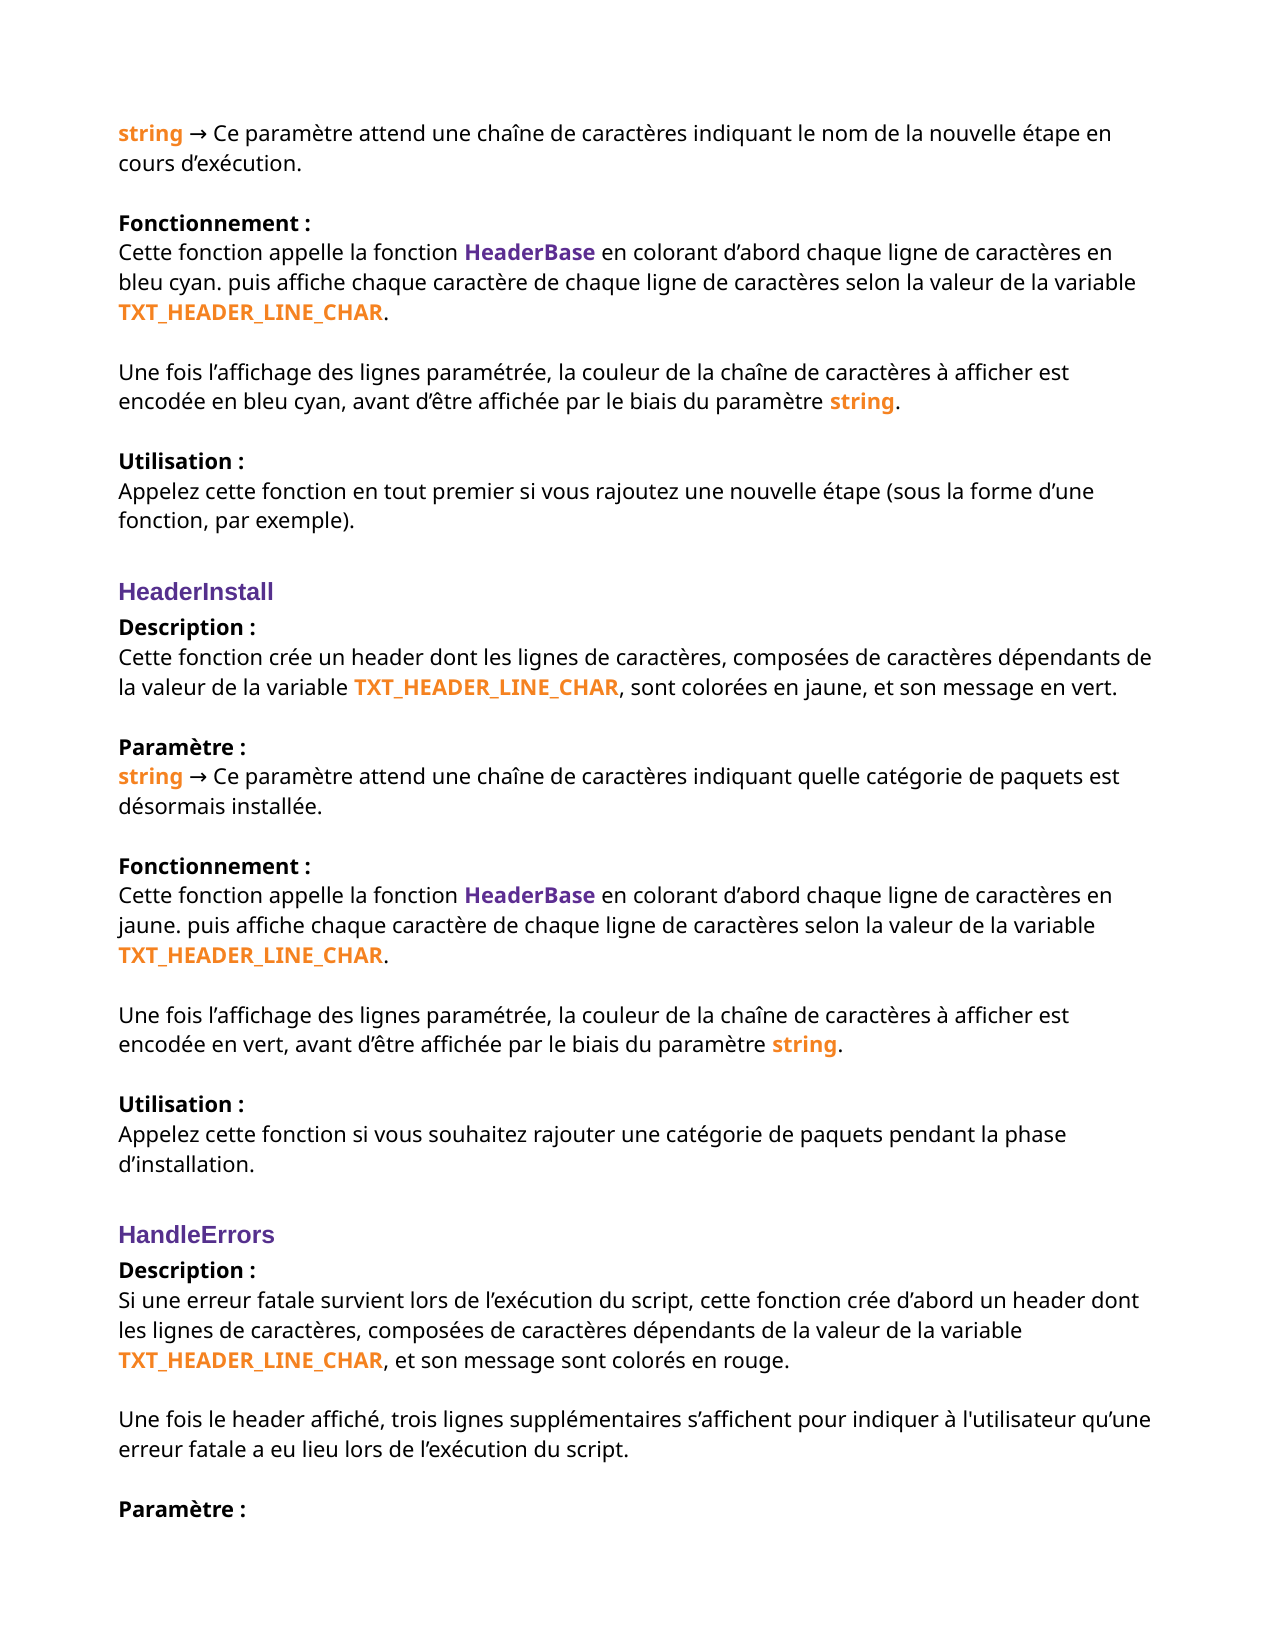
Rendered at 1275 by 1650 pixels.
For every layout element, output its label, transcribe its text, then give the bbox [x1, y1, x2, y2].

text Cette fonction crée un header dont les lignes de caractères, composées de caractères dépendants de la valeur de la variable TXT_HEADER_LINE_CHAR, sont colorées en jaune, et son message en vert. [118, 642, 1157, 702]
text Description : [118, 1255, 1157, 1285]
text string → Ce paramètre attend une chaîne de caractères indiquant quelle catégorie de paquets est désormais installée. [118, 761, 1157, 821]
text Cette fonction appelle la fonction HeaderBase en colorant d’abord chaque ligne de caractères en jaune. puis affiche chaque caractère de chaque ligne de caractères selon la valeur de la variable TXT_HEADER_LINE_CHAR. [118, 880, 1157, 970]
text Une fois l’affichage des lignes paramétrée, la couleur de la chaîne de caractères à afficher est encodée en vert, avant d’être affichée par le biais du paramètre string. [118, 999, 1157, 1059]
text Utilisation : [118, 1089, 1157, 1119]
text Description : [118, 612, 1157, 642]
text Une fois le header affiché, trois lignes supplémentaires s’affichent pour indiquer à l'utilisateur qu’une erreur fatale a eu lieu lors de l’exécution du script. [118, 1404, 1157, 1464]
text Appelez cette fonction en tout premier si vous rajoutez une nouvelle étape (sous la forme d’une fonction, par exemple). [118, 476, 1157, 535]
text Fonctionnement : [118, 207, 1157, 237]
subtitle HeaderInstall [118, 577, 1157, 606]
text Si une erreur fatale survient lors de l’exécution du script, cette fonction crée d’abord un header dont les lignes de caractères, composées de caractères dépendants de la valeur de la variable TXT_HEADER_LINE_CHAR, et son message sont colorés en rouge. [118, 1285, 1157, 1374]
text Fonctionnement : [118, 851, 1157, 880]
text string → Ce paramètre attend une chaîne de caractères indiquant le nom de la nouvelle étape en cours d’exécution. [118, 118, 1157, 178]
subtitle HandleErrors [118, 1221, 1157, 1249]
text Paramètre : [118, 731, 1157, 761]
text Utilisation : [118, 446, 1157, 476]
text Cette fonction appelle la fonction HeaderBase en colorant d’abord chaque ligne de caractères en bleu cyan. puis affiche chaque caractère de chaque ligne de caractères selon la valeur de la variable TXT_HEADER_LINE_CHAR. [118, 237, 1157, 327]
text Appelez cette fonction si vous souhaitez rajouter une catégorie de paquets pendant la phase d’installation. [118, 1119, 1157, 1178]
text Paramètre : [118, 1494, 1157, 1523]
text Une fois l’affichage des lignes paramétrée, la couleur de la chaîne de caractères à afficher est encodée en bleu cyan, avant d’être affichée par le biais du paramètre string. [118, 356, 1157, 416]
